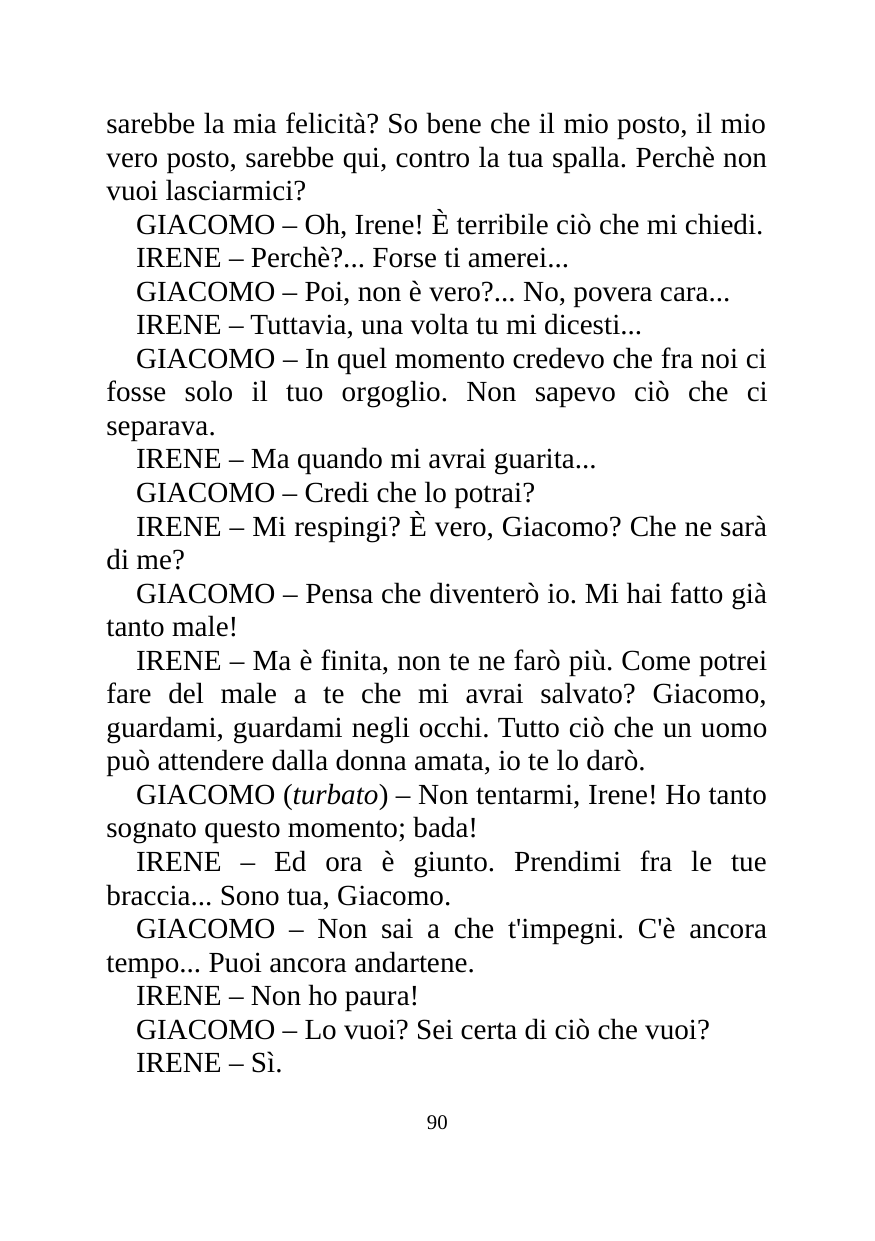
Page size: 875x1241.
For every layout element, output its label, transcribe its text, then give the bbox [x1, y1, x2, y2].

text GIACOMO – Lo vuoi? Sei certa di ciò che vuoi? [106, 1012, 768, 1045]
text GIACOMO – Credi che lo potrai? [106, 475, 768, 509]
text IRENE – Tuttavia, una volta tu mi dicesti... [106, 307, 768, 341]
text IRENE – Ma è finita, non te ne farò più. Come potrei fare del male a te che mi avrai salvato? Giacomo, guardami, guardami negli occhi. Tutto ciò che un uomo può attendere dalla donna amata, io te lo darò. [106, 643, 768, 777]
text GIACOMO – Pensa che diventerò io. Mi hai fatto già tanto male! [106, 576, 768, 643]
text GIACOMO – Oh, Irene! È terribile ciò che mi chiedi. [106, 207, 768, 240]
text IRENE – Ed ora è giunto. Prendimi fra le tue braccia... Sono tua, Giacomo. [106, 844, 768, 911]
text sarebbe la mia felicità? So bene che il mio posto, il mio vero posto, sarebbe qui, contro la tua spalla. Perchè non vuoi lasciarmici? [106, 106, 768, 207]
text IRENE – Non ho paura! [106, 978, 768, 1012]
text GIACOMO (turbato) – Non tentarmi, Irene! Ho tanto sognato questo momento; bada! [106, 777, 768, 844]
text IRENE – Mi respingi? È vero, Giacomo? Che ne sarà di me? [106, 509, 768, 576]
text GIACOMO – In quel momento credevo che fra noi ci fosse solo il tuo orgoglio. Non sapevo ciò che ci separava. [106, 341, 768, 442]
text IRENE – Ma quando mi avrai guarita... [106, 442, 768, 475]
text GIACOMO – Non sai a che t'impegni. C'è ancora tempo... Puoi ancora andartene. [106, 911, 768, 978]
text IRENE – Sì. [106, 1045, 768, 1079]
text GIACOMO – Poi, non è vero?... No, povera cara... [106, 274, 768, 307]
text IRENE – Perchè?... Forse ti amerei... [106, 240, 768, 274]
